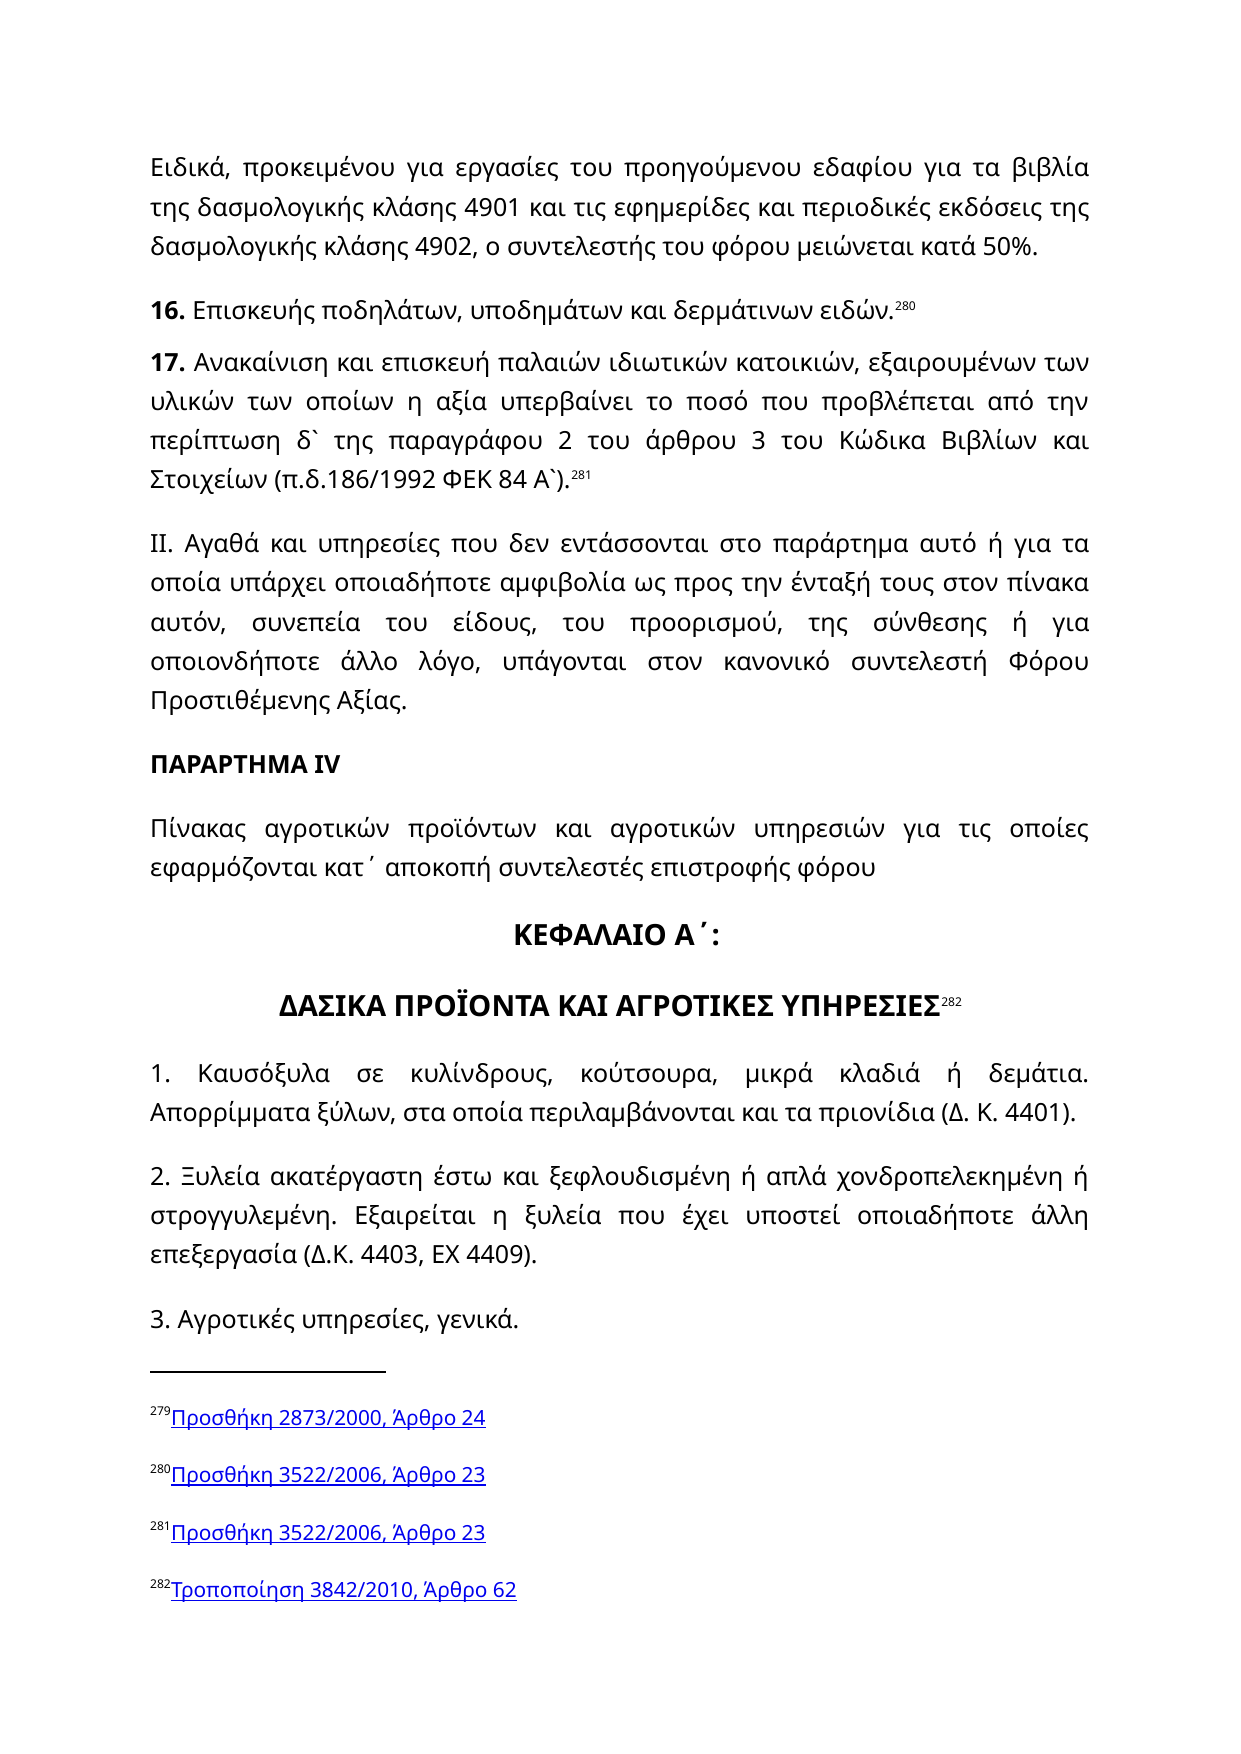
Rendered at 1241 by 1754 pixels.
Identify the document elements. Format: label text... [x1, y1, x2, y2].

text 17. Ανακαίνιση και επισκευή παλαιών ιδιωτικών κατοικιών, εξαιρουμένων των υλικών των οποίων η αξία υπερβαίνει το ποσό που προβλέπεται από την περίπτωση δ` της παραγράφου 2 του άρθρου 3 του Κώδικα Βιβλίων και Στοιχείων (π.δ.186/1992 ΦΕΚ 84 Α`). [150, 344, 1090, 496]
text Προσθήκη 2873/2000, Άρθρο 24 [150, 1403, 1090, 1431]
text Προσθήκη 3522/2006, Άρθρο 23 [150, 1460, 1090, 1489]
text 16. Επισκευής ποδηλάτων, υποδημάτων και δερμάτινων ειδών. [150, 292, 1090, 327]
text 3. Αγροτικές υπηρεσίες, γενικά. [150, 1301, 1090, 1335]
text II. Αγαθά και υπηρεσίες που δεν εντάσσονται στο παράρτημα αυτό ή για τα οποία υπάρχει οποιαδήποτε αμφιβολία ως προς την ένταξή τους στον πίνακα αυτόν, συνεπεία του είδους, του προορισμού, της σύνθεσης ή για οποιονδήποτε άλλο λόγο, υπάγονται στον κανονικό συντελεστή Φόρου Προστιθέμενης Αξίας. [150, 526, 1090, 717]
text Πίνακας αγροτικών προϊόντων και αγροτικών υπηρεσιών για τις οποίες εφαρμόζονται κατ΄ αποκοπή συντελεστές επιστροφής φόρου [150, 811, 1090, 884]
text 2. Ξυλεία ακατέργαστη έστω και ξεφλουδισμένη ή απλά χονδροπελεκημένη ή στρογγυλεμένη. Εξαιρείται η ξυλεία που έχει υποστεί οποιαδήποτε άλλη επεξεργασία (Δ.Κ. 4403, ΕΧ 4409). [150, 1159, 1090, 1271]
subtitle ΚΕΦΑΛΑΙΟ Α΄: [150, 914, 1090, 954]
text ΠΑΡΑΡΤΗΜΑ IV [150, 747, 1090, 781]
text Ειδικά, προκειμένου για εργασίες του προηγούμενου εδαφίου για τα βιβλία της δασμολογικής κλάσης 4901 και τις εφημερίδες και περιοδικές εκδόσεις της δασμολογικής κλάσης 4902, ο συντελεστής του φόρου μειώνεται κατά 50%. [150, 150, 1090, 262]
text 1. Καυσόξυλα σε κυλίνδρους, κούτσουρα, μικρά κλαδιά ή δεμάτια. Απορρίμματα ξύλων, στα οποία περιλαμβάνονται και τα πριονίδια (Δ. Κ. 4401). [150, 1055, 1090, 1129]
text Προσθήκη 3522/2006, Άρθρο 23 [150, 1518, 1090, 1546]
text Τροποποίηση 3842/2010, Άρθρο 62 [150, 1576, 1090, 1604]
subtitle ΔΑΣΙΚΑ ΠΡΟΪΟΝΤΑ ΚΑΙ ΑΓΡΟΤΙΚΕΣ ΥΠΗΡΕΣΙΕΣ [150, 985, 1090, 1024]
